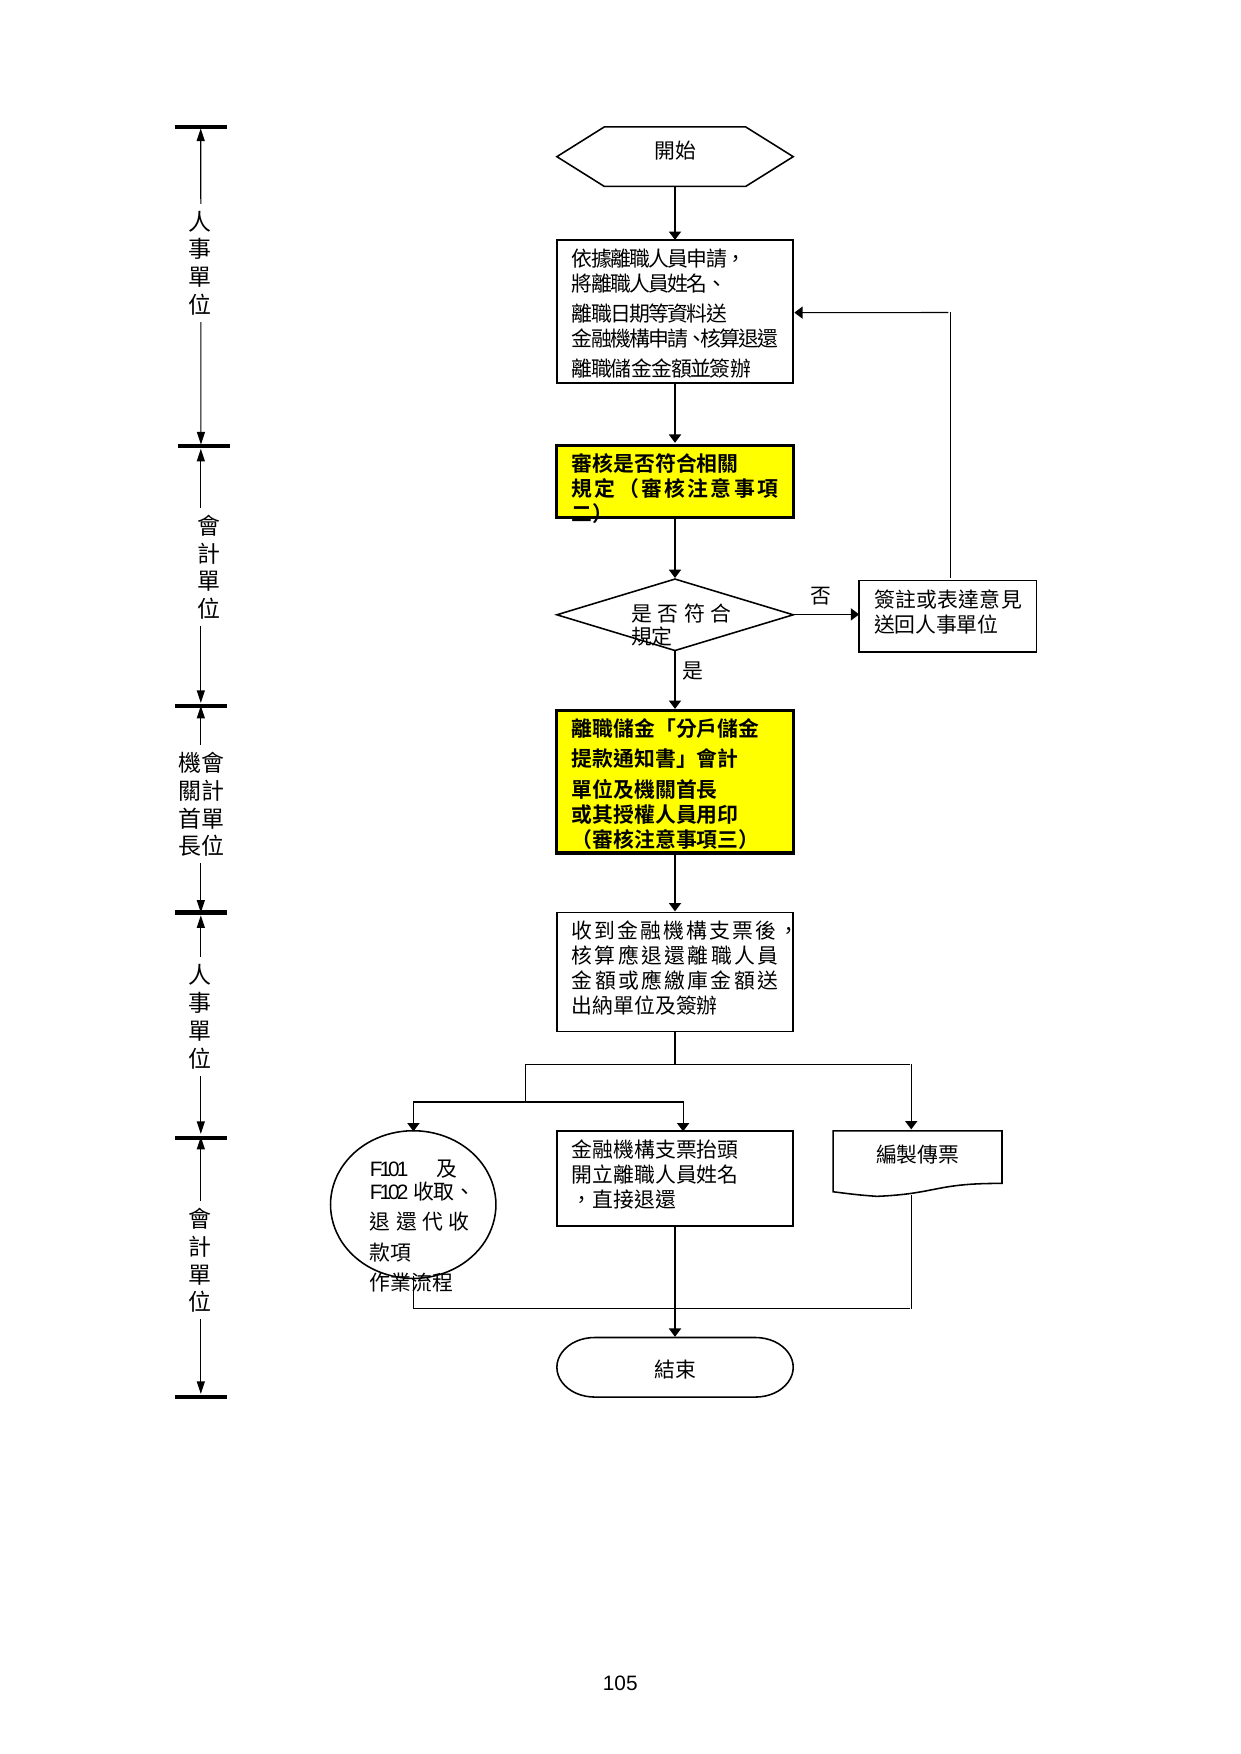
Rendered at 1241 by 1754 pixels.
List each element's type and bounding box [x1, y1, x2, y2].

table_cell [278, 127, 1128, 1552]
table_cell [124, 127, 278, 1552]
